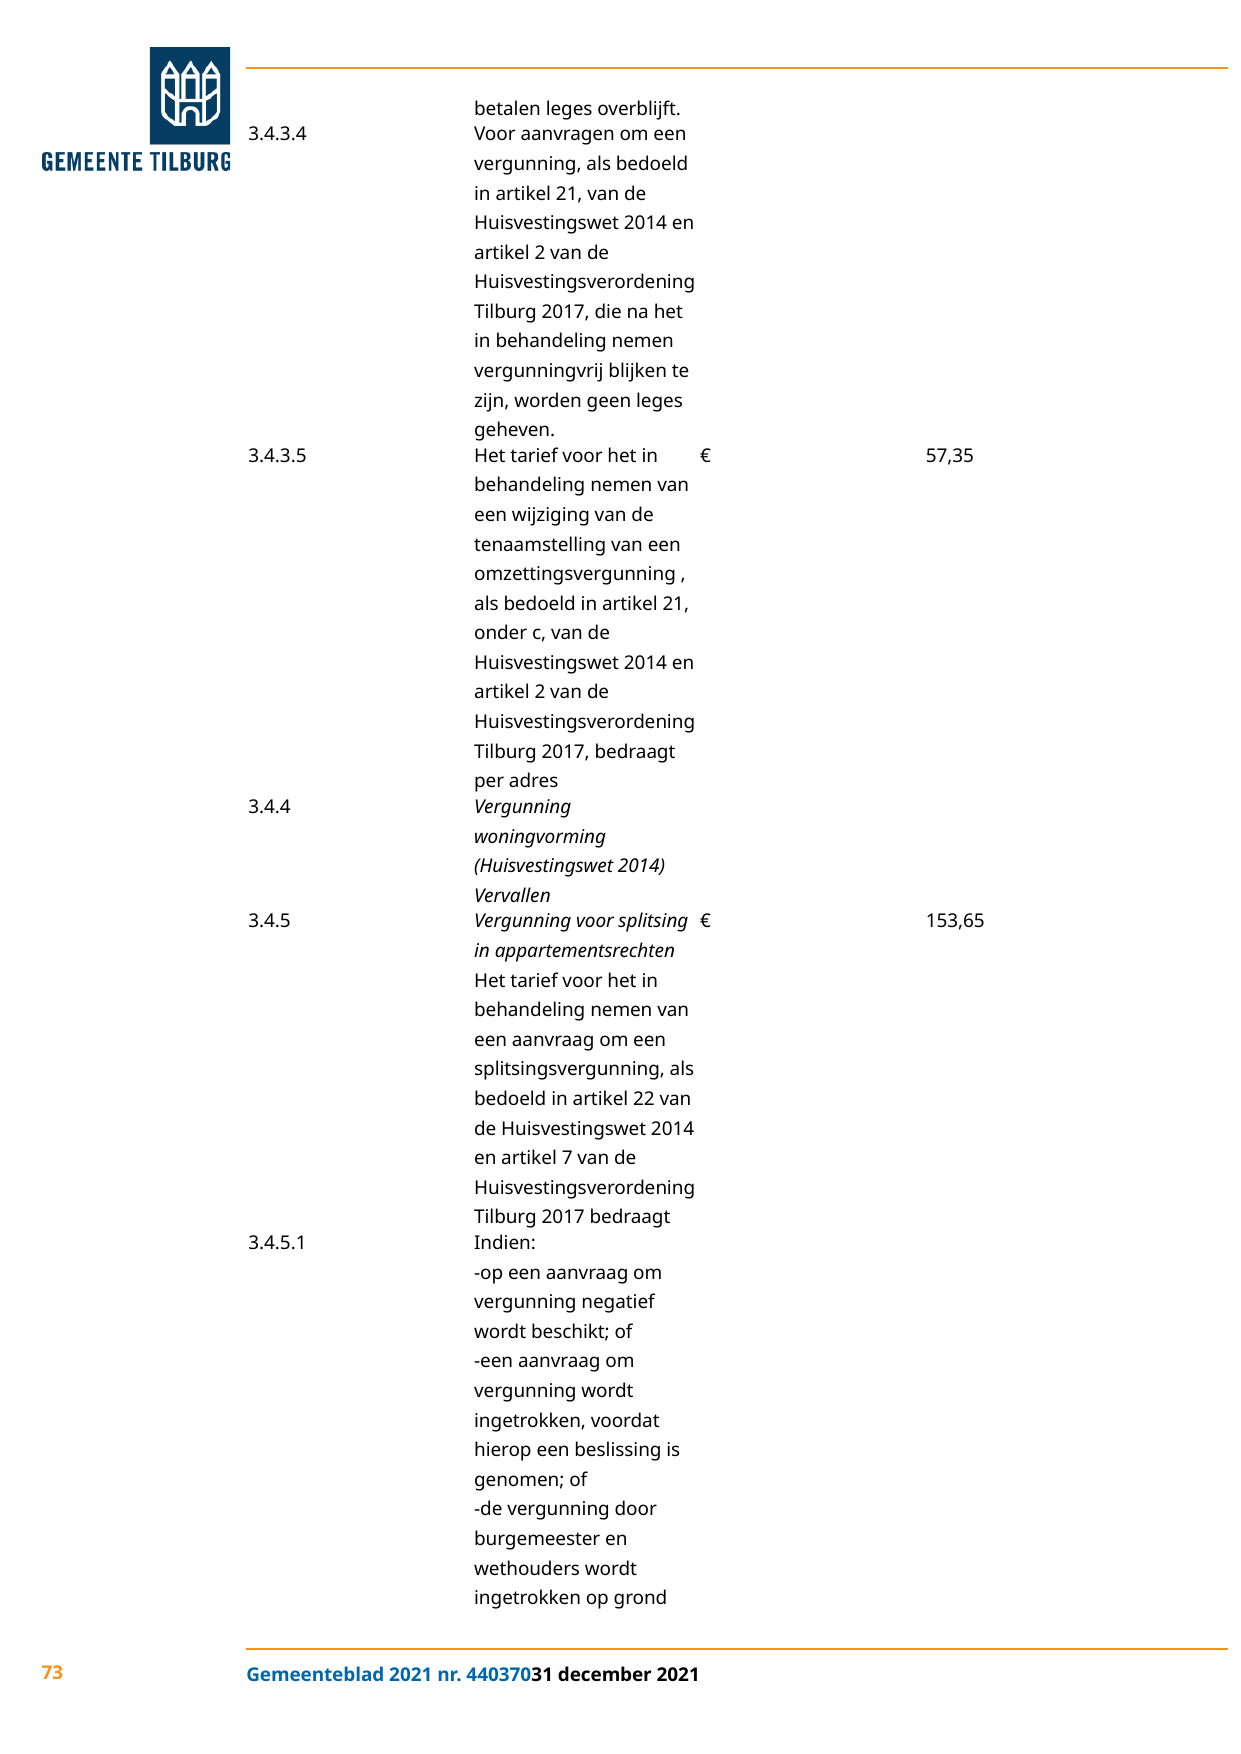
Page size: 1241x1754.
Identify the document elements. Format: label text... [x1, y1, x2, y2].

table_cell Indien: -op een aanvraag om vergunning negatief wordt beschikt; of -een aanvraag om vergunning wordt ingetrokken, voordat hierop een beslissing is genomen; of -de vergunning door burgemeester en wethouders wordt ingetrokken op grond [474, 1229, 700, 1610]
table_cell 3.4.3.4 [248, 121, 474, 442]
table_cell [926, 121, 1152, 442]
table_cell € [700, 442, 926, 793]
table_cell betalen leges overblijft. [474, 95, 700, 121]
table_cell Voor aanvragen om een vergunning, als bedoeld in artikel 21, van de Huisvestingswet 2014 en artikel 2 van de Huisvestingsverordening Tilburg 2017, die na het in behandeling nemen vergunningvrij blijken te zijn, worden geen leges geheven. [474, 121, 700, 442]
picture [41, 47, 231, 172]
table_cell 3.4.3.5 [248, 442, 474, 793]
table_cell Het tarief voor het in behandeling nemen van een wijziging van de tenaamstelling van een omzettingsvergunning , als bedoeld in artikel 21, onder c, van de Huisvestingswet 2014 en artikel 2 van de Huisvestingsverordening Tilburg 2017, bedraagt per adres [474, 442, 700, 793]
table_cell Vergunning voor splitsing in appartementsrechten Het tarief voor het in behandeling nemen van een aanvraag om een splitsingsvergunning, als bedoeld in artikel 22 van de Huisvestingswet 2014 en artikel 7 van de Huisvestingsverordening Tilburg 2017 bedraagt [474, 908, 700, 1229]
table_cell [926, 95, 1152, 121]
table_cell 3.4.5 [248, 908, 474, 1229]
table_cell Vergunning woningvorming (Huisvestingswet 2014) Vervallen [474, 793, 700, 908]
table_cell [926, 793, 1152, 908]
table_cell [926, 1229, 1152, 1610]
table_cell 3.4.5.1 [248, 1229, 474, 1610]
table_cell [700, 95, 926, 121]
table_cell 57,35 [926, 442, 1152, 793]
table_cell € [700, 908, 926, 1229]
table_cell [700, 1229, 926, 1610]
table_cell [700, 793, 926, 908]
table_cell [248, 95, 474, 121]
table_cell 3.4.4 [248, 793, 474, 908]
table_cell [700, 121, 926, 442]
table_cell 153,65 [926, 908, 1152, 1229]
